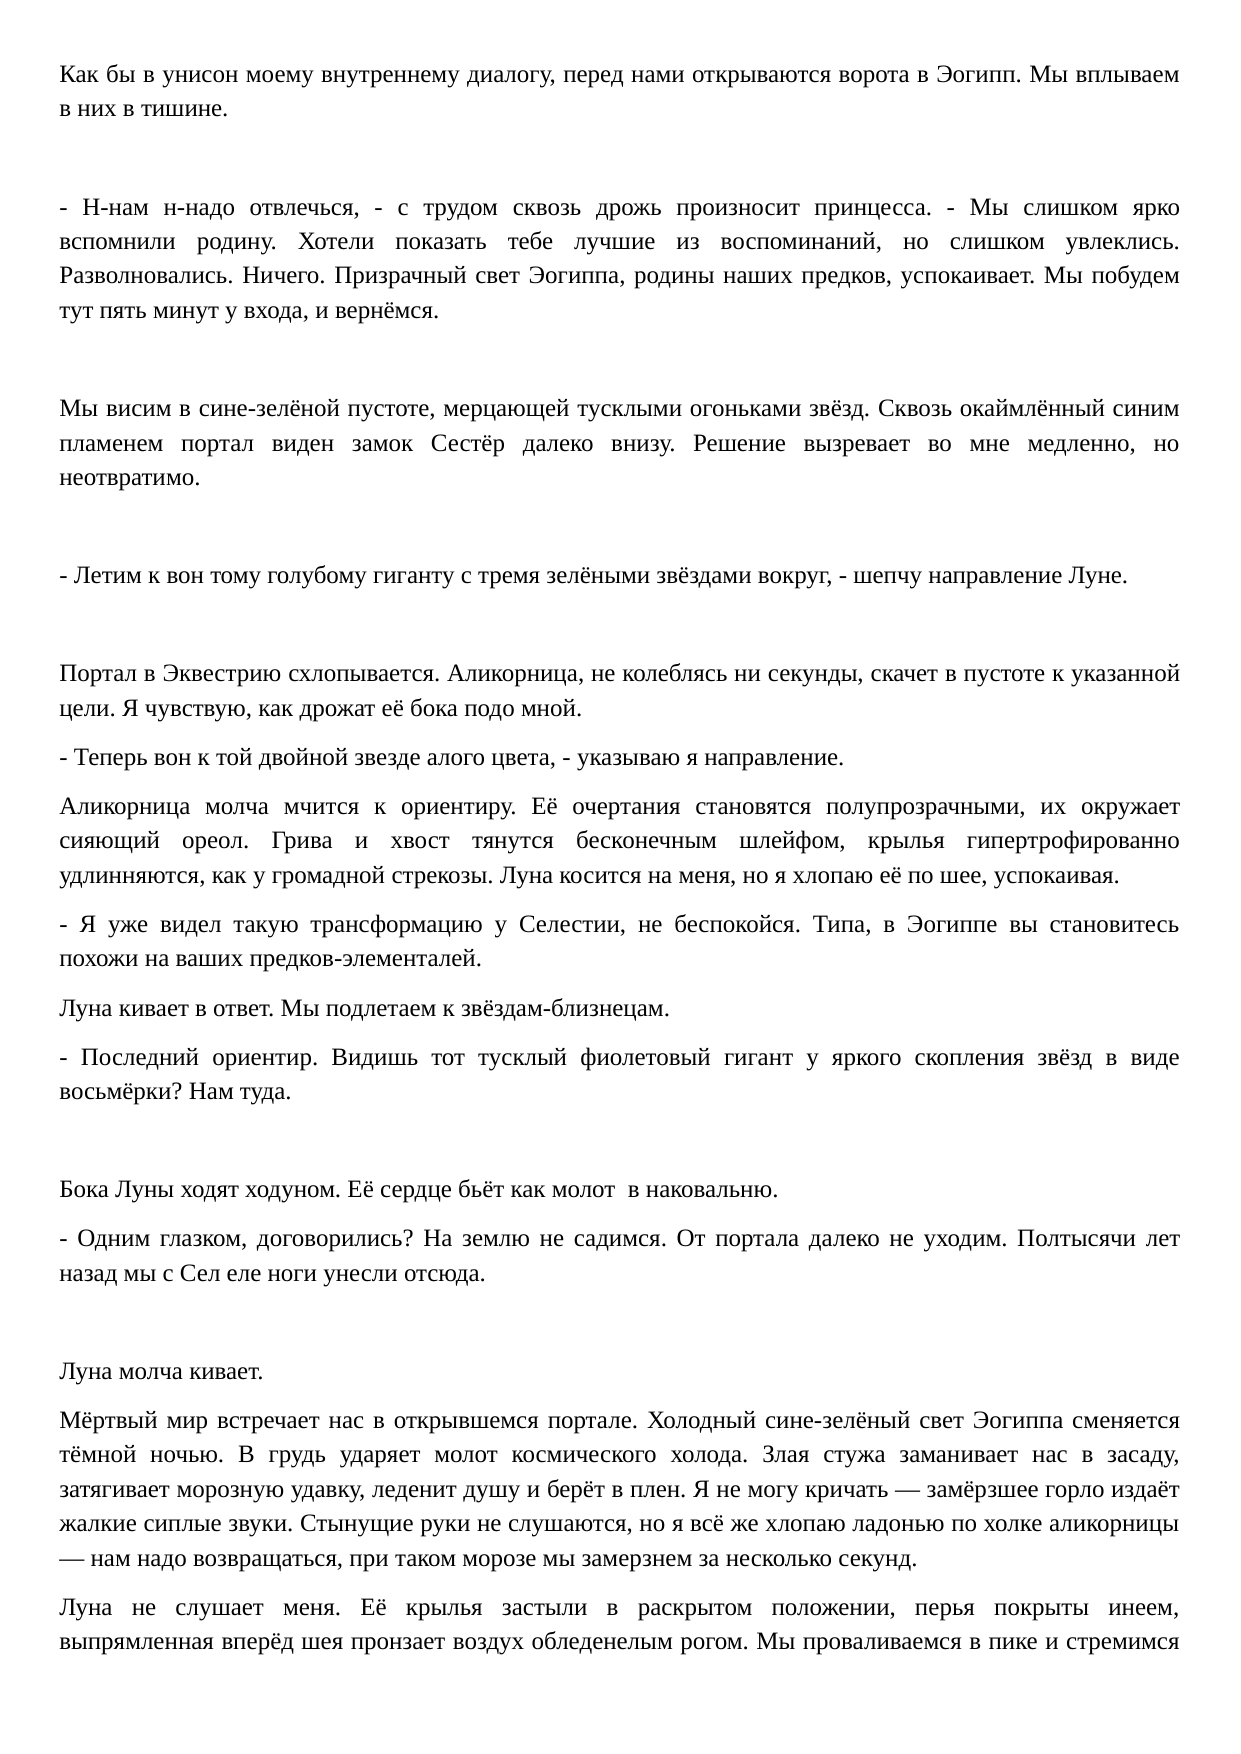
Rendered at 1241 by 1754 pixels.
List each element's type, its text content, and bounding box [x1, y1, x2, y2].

text Аликорница молча мчится к ориентиру. Её очертания становятся полупрозрачными, их окружает сияющий ореол. Грива и хвост тянутся бесконечным шлейфом, крылья гипертрофированно удлинняются, как у громадной стрекозы. Луна косится на меня, но я хлопаю её по шее, успокаивая. [59, 791, 1181, 889]
text - Одним глазком, договорились? На землю не садимся. От портала далеко не уходим. Полтысячи лет назад мы с Сел еле ноги унесли отсюда. [59, 1223, 1181, 1287]
text - Теперь вон к той двойной звезде алого цвета, - указываю я направление. [59, 742, 1181, 771]
text Луна молча кивает. [59, 1356, 1181, 1385]
text Бока Луны ходят ходуном. Её сердце бьёт как молот в наковальню. [59, 1174, 1181, 1203]
text - Летим к вон тому голубому гиганту с тремя зелёными звёздами вокруг, - шепчу направление Луне. [59, 560, 1181, 589]
text - Н-нам н-надо отвлечься, - с трудом сквозь дрожь произносит принцесса. - Мы слишком ярко вспомнили родину. Хотели показать тебе лучшие из воспоминаний, но слишком увлеклись. Разволновались. Ничего. Призрачный свет Эогиппа, родины наших предков, успокаивает. Мы побудем тут пять минут у входа, и вернёмся. [59, 192, 1181, 324]
text - Последний ориентир. Видишь тот тусклый фиолетовый гигант у яркого скопления звёзд в виде восьмёрки? Нам туда. [59, 1042, 1181, 1105]
text Мёртвый мир встречает нас в открывшемся портале. Холодный сине-зелёный свет Эогиппа сменяется тёмной ночью. В грудь ударяет молот космического холода. Злая стужа заманивает нас в засаду, затягивает морозную удавку, леденит душу и берёт в плен. Я не могу кричать — замёрзшее горло издаёт жалкие сиплые звуки. Стынущие руки не слушаются, но я всё же хлопаю ладонью по холке аликорницы — нам надо возвращаться, при таком морозе мы замерзнем за несколько секунд. [59, 1405, 1181, 1572]
text Луна не слушает меня. Её крылья застыли в раскрытом положении, перья покрыты инеем, выпрямленная вперёд шея пронзает воздух обледенелым рогом. Мы проваливаемся в пике и стремимся [59, 1592, 1181, 1655]
text Мы висим в сине-зелёной пустоте, мерцающей тусклыми огоньками звёзд. Сквозь окаймлённый синим пламенем портал виден замок Сестёр далеко внизу. Решение вызревает во мне медленно, но неотвратимо. [59, 393, 1181, 491]
text Портал в Эквестрию схлопывается. Аликорница, не колеблясь ни секунды, скачет в пустоте к указанной цели. Я чувствую, как дрожат её бока подо мной. [59, 658, 1181, 722]
text Как бы в унисон моему внутреннему диалогу, перед нами открываются ворота в Эогипп. Мы вплываем в них в тишине. [59, 59, 1181, 122]
text - Я уже видел такую трансформацию у Селестии, не беспокойся. Типа, в Эогиппе вы становитесь похожи на ваших предков-элементалей. [59, 909, 1181, 972]
text Луна кивает в ответ. Мы подлетаем к звёздам-близнецам. [59, 993, 1181, 1021]
